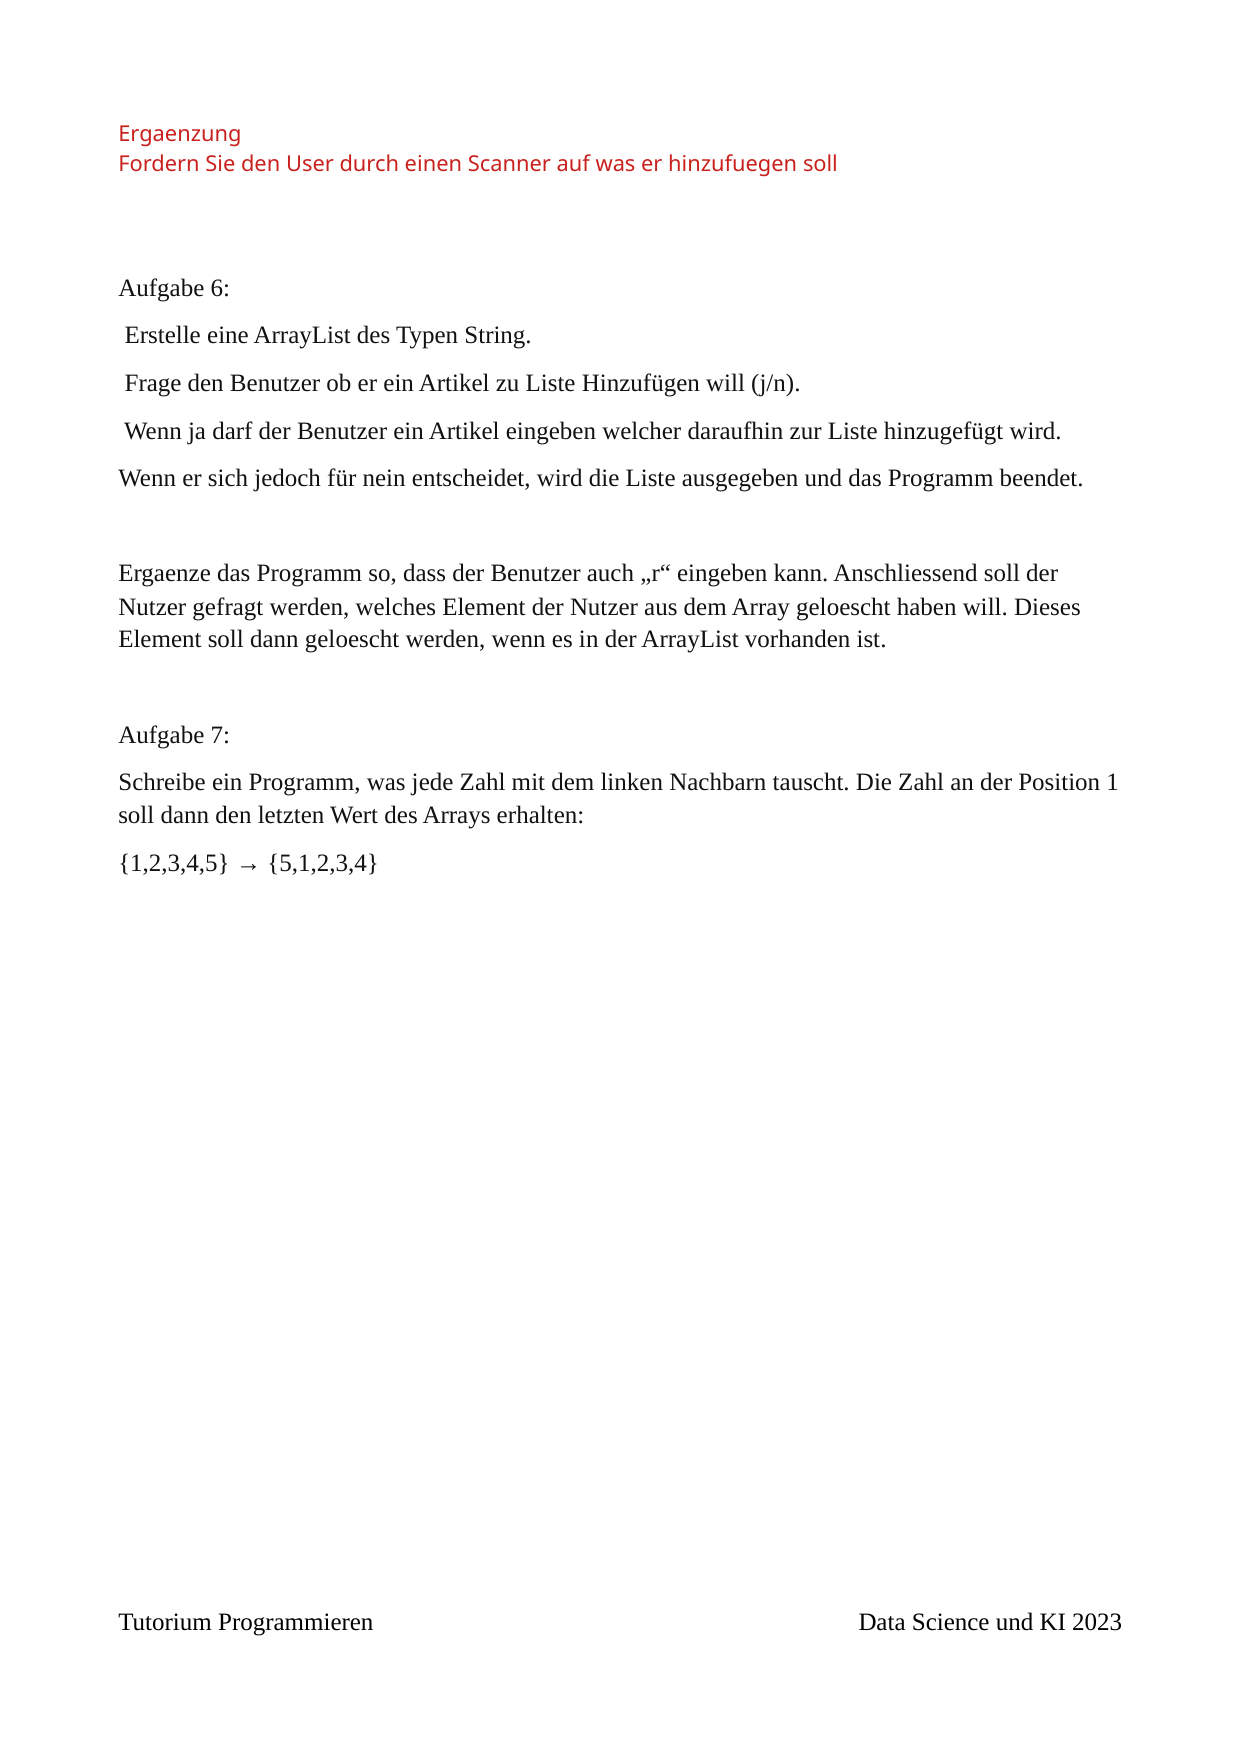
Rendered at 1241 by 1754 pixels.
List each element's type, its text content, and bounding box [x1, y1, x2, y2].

text {1,2,3,4,5} → {5,1,2,3,4} [118, 848, 1122, 877]
text Erstelle eine ArrayList des Typen String. [118, 321, 1122, 349]
text Aufgabe 7: [118, 720, 1122, 748]
text Ergaenzung [118, 118, 1122, 148]
text Aufgabe 6: [118, 273, 1122, 302]
text Fordern Sie den User durch einen Scanner auf was er hinzufuegen soll [118, 148, 1122, 178]
text Wenn er sich jedoch für nein entscheidet, wird die Liste ausgegeben und das Programm beendet. [118, 463, 1122, 492]
text Schreibe ein Programm, was jede Zahl mit dem linken Nachbarn tauscht. Die Zahl an der Position 1 soll dann den letzten Wert des Arrays erhalten: [118, 767, 1122, 829]
text Wenn ja darf der Benutzer ein Artikel eingeben welcher daraufhin zur Liste hinzugefügt wird. [118, 416, 1122, 444]
text Ergaenze das Programm so, dass der Benutzer auch „r“ eingeben kann. Anschliessend soll der Nutzer gefragt werden, welches Element der Nutzer aus dem Array geloescht haben will. Dieses Element soll dann geloescht werden, wenn es in der ArrayList vorhanden ist. [118, 558, 1122, 653]
text Frage den Benutzer ob er ein Artikel zu Liste Hinzufügen will (j/n). [118, 368, 1122, 397]
